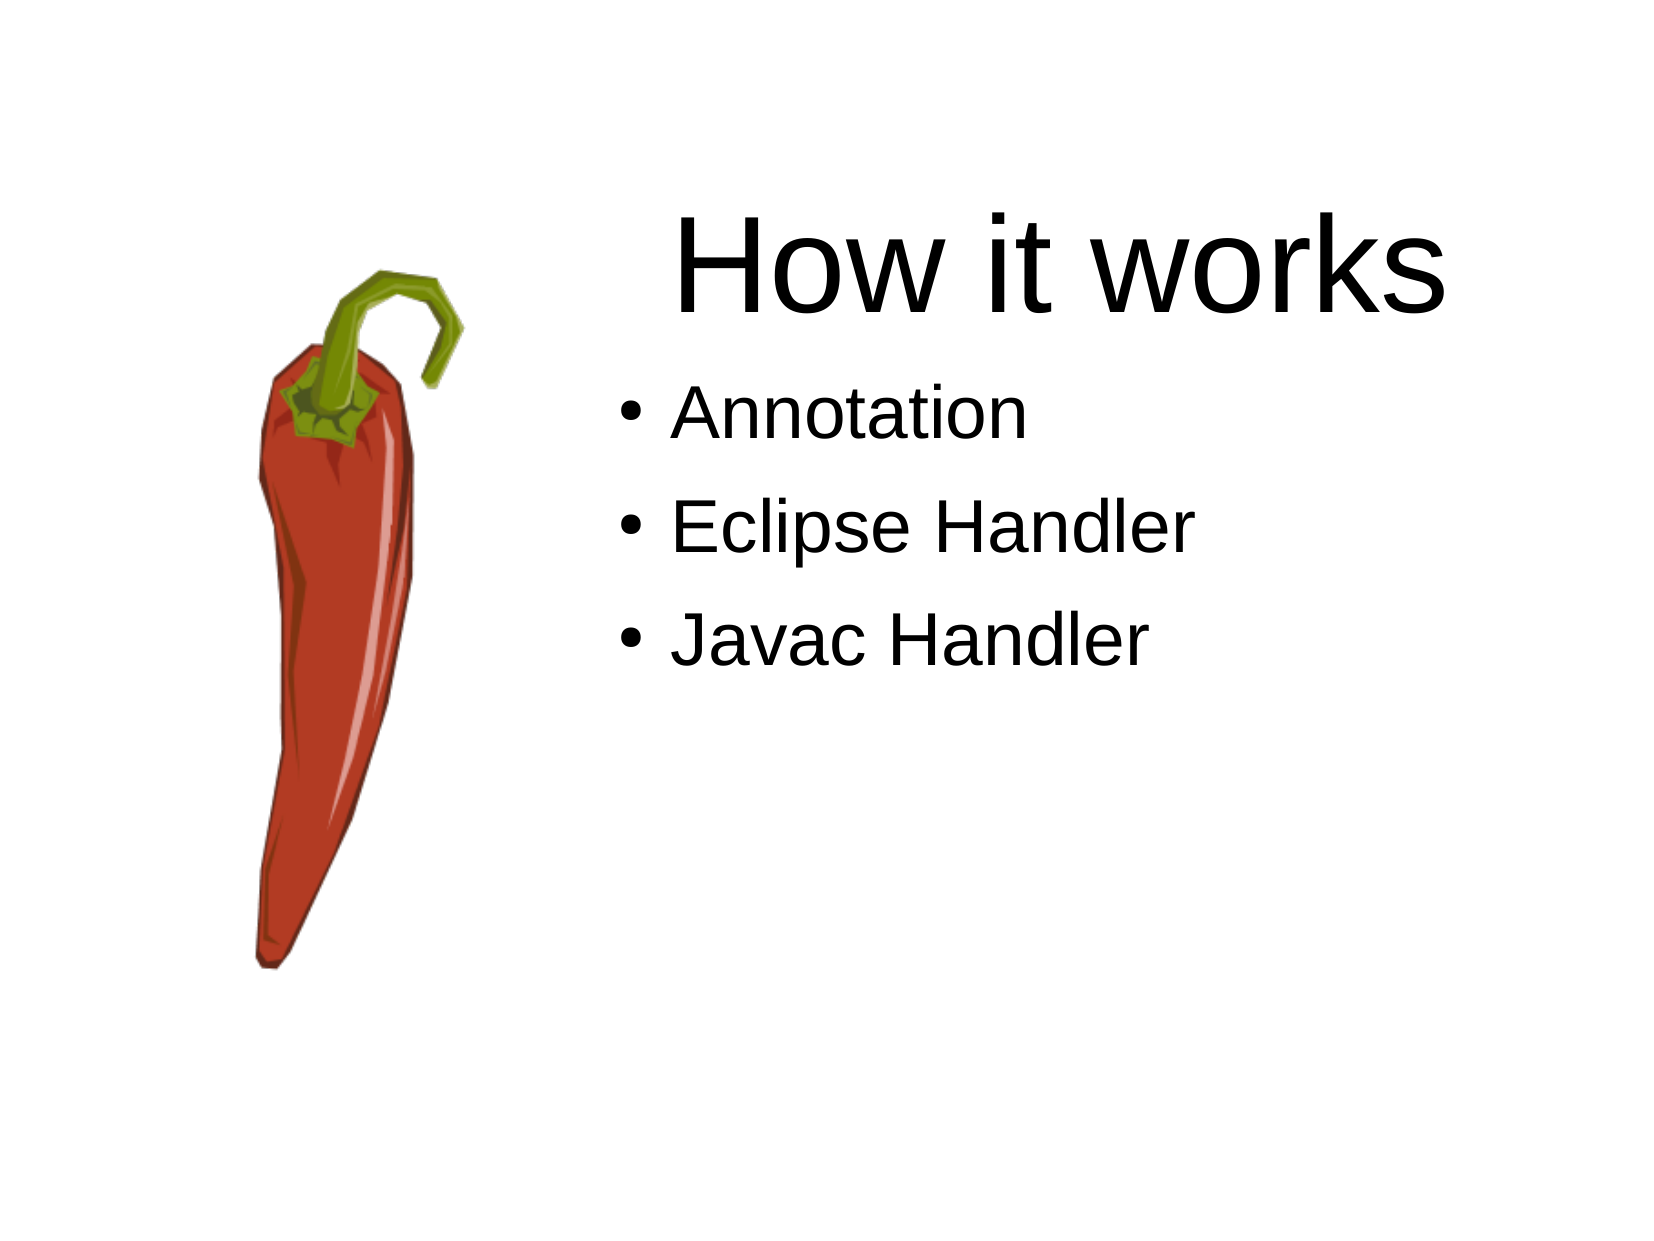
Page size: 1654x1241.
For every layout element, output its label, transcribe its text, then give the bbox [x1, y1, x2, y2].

picture [229, 253, 491, 987]
list How it works Annotation Eclipse Handler Javac Handler [600, 187, 1571, 1109]
